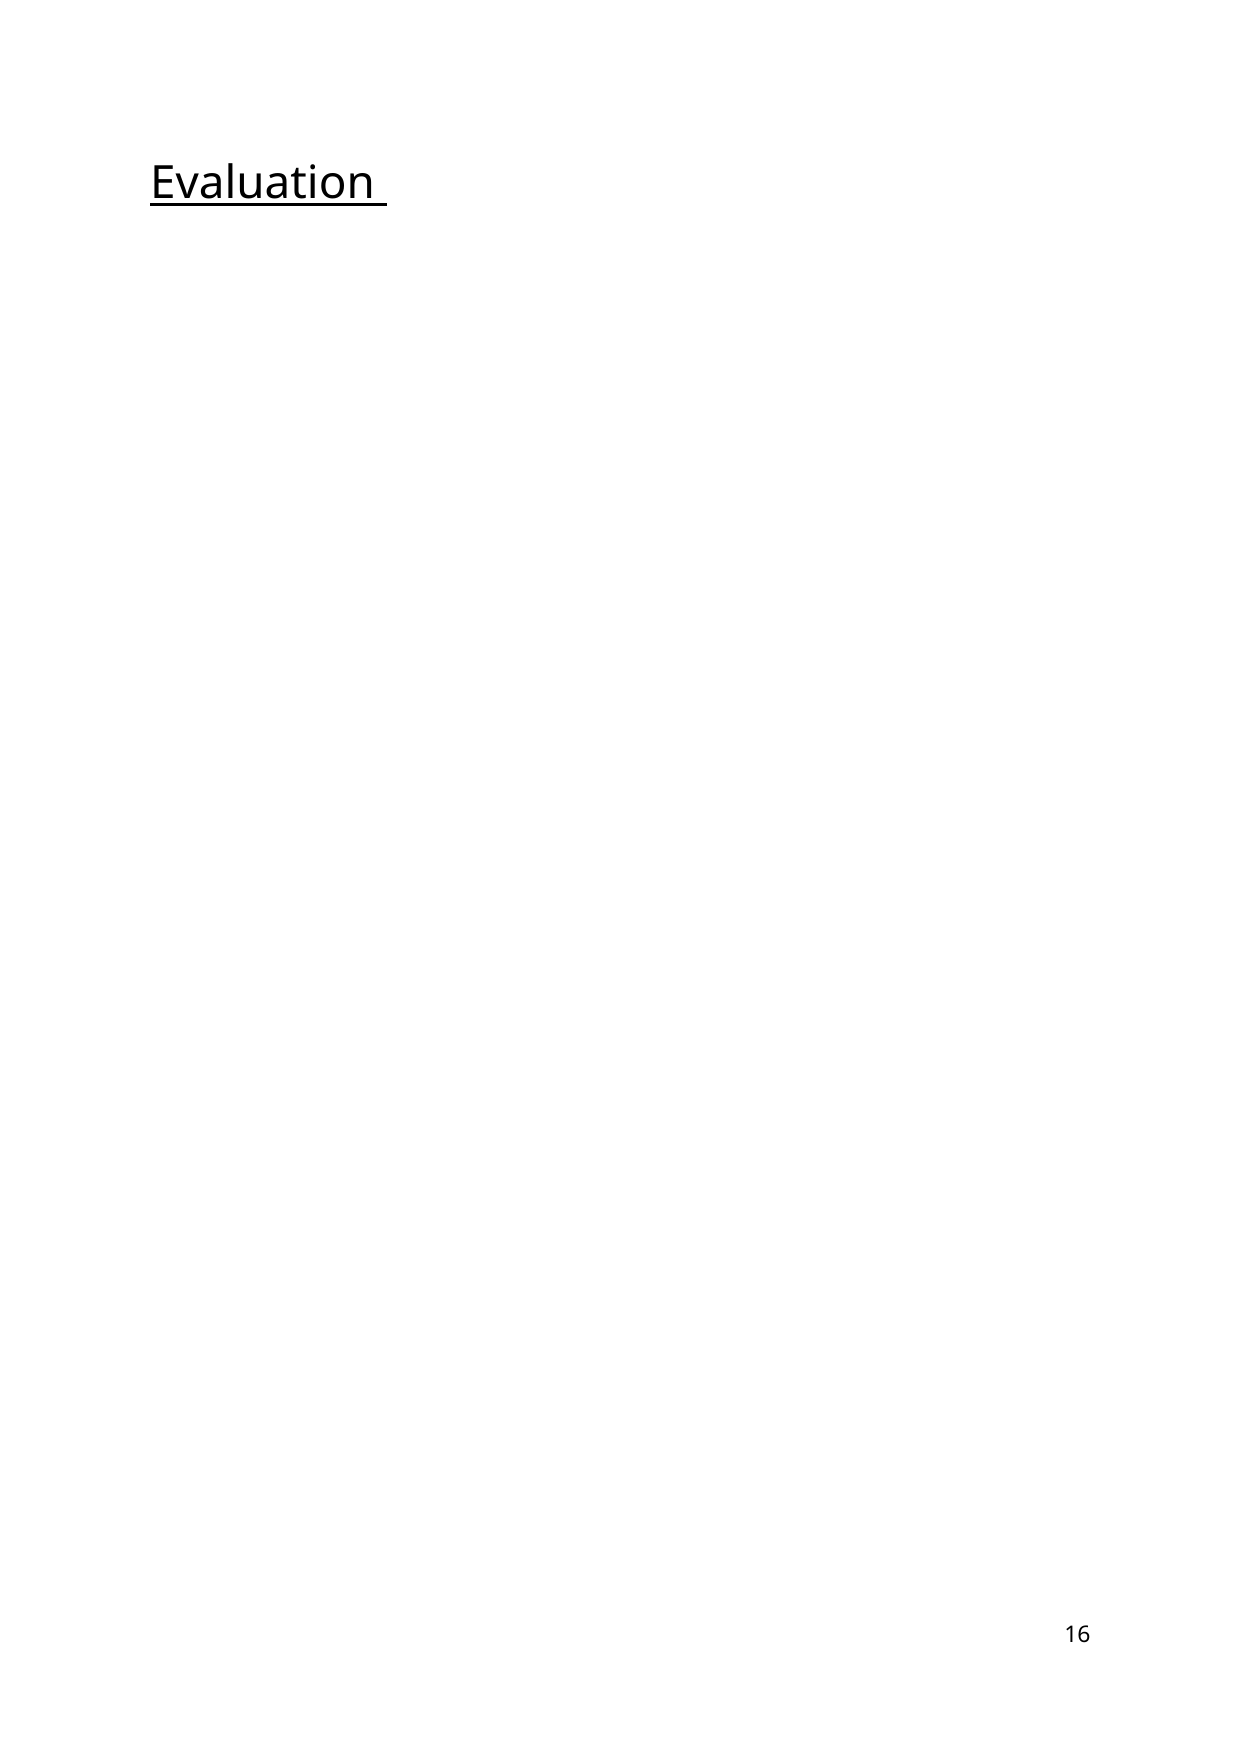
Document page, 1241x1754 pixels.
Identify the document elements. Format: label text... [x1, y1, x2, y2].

subtitle Evaluation [150, 150, 1090, 212]
